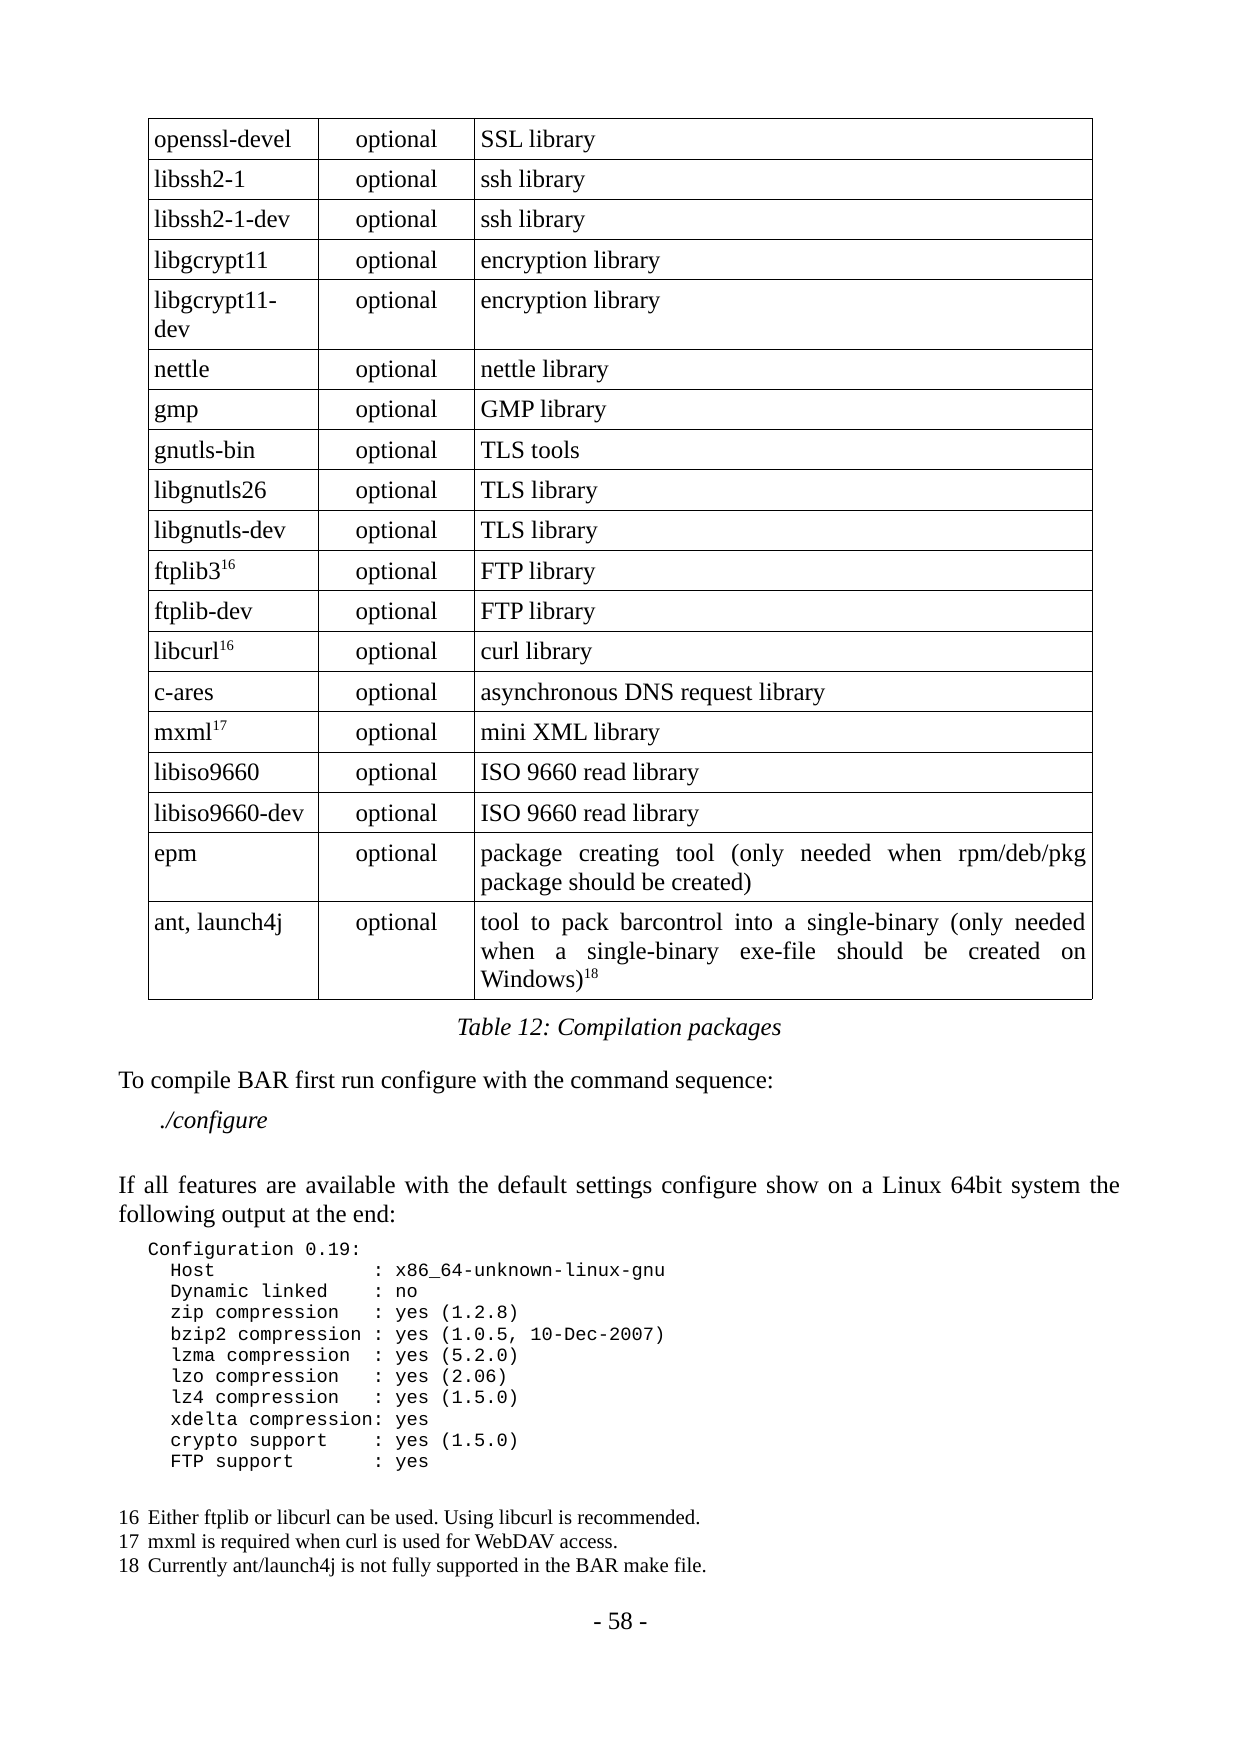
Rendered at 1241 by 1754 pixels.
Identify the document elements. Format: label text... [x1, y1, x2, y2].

table_cell libcurl16 [149, 632, 318, 671]
table_cell optional [319, 753, 474, 792]
table_cell libiso9660 [149, 753, 318, 792]
table_cell ftplib-dev [149, 591, 318, 631]
table_cell ant, launch4j [149, 902, 318, 999]
table_cell libgcrypt11-dev [149, 280, 318, 348]
table_cell optional [319, 712, 474, 752]
table_cell optional [319, 511, 474, 550]
text xdelta compression: yes [148, 1409, 1122, 1431]
table_cell TLS library [475, 511, 1092, 550]
table_cell SSL library [475, 119, 1092, 158]
text zip compression : yes (1.2.8) [148, 1303, 1122, 1324]
table_cell optional [319, 240, 474, 279]
table_cell optional [319, 430, 474, 469]
text crypto support : yes (1.5.0) [148, 1431, 1122, 1452]
table_cell TLS tools [475, 430, 1092, 469]
table_cell mini XML library [475, 712, 1092, 752]
text lz4 compression : yes (1.5.0) [148, 1388, 1122, 1409]
text FTP support : yes [148, 1452, 1122, 1473]
table_cell libssh2-1-dev [149, 200, 318, 239]
table_cell optional [319, 160, 474, 199]
table_cell GMP library [475, 390, 1092, 429]
text If all features are available with the default settings configure show on a Linux 64bit system the following output at the end: [118, 1170, 1122, 1227]
table_cell optional [319, 672, 474, 711]
table_cell libiso9660-dev [149, 793, 318, 832]
table_cell ftplib3 [149, 551, 318, 590]
table_cell TLS library [475, 470, 1092, 510]
text Configuration 0.19: [148, 1239, 1122, 1261]
table_cell optional [319, 119, 474, 158]
table_cell ISO 9660 read library [475, 793, 1092, 832]
table_cell optional [319, 350, 474, 389]
text Host : x86_64-unknown-linux-gnu [148, 1261, 1122, 1282]
table_cell libgcrypt11 [149, 240, 318, 279]
table_cell mxml [149, 712, 318, 752]
table_cell nettle library [475, 350, 1092, 389]
text bzip2 compression : yes (1.0.5, 10-Dec-2007) [148, 1324, 1122, 1346]
table_cell optional [319, 200, 474, 239]
table_cell optional [319, 280, 474, 348]
table_cell optional [319, 470, 474, 510]
text To compile BAR first run configure with the command sequence: [118, 1065, 1122, 1094]
table_cell curl library [475, 632, 1092, 671]
table_cell ssh library [475, 200, 1092, 239]
table_cell libssh2-1 [149, 160, 318, 199]
table_cell libgnutls-dev [149, 511, 318, 550]
text Dynamic linked : no [148, 1282, 1122, 1303]
table_cell openssl-devel [149, 119, 318, 158]
text lzma compression : yes (5.2.0) [148, 1346, 1122, 1367]
table_cell libgnutls26 [149, 470, 318, 510]
table_cell gmp [149, 390, 318, 429]
table_cell encryption library [475, 240, 1092, 279]
table_cell asynchronous DNS request library [475, 672, 1092, 711]
text lzo compression : yes (2.06) [148, 1367, 1122, 1388]
table_cell c-ares [149, 672, 318, 711]
table_cell encryption library [475, 280, 1092, 348]
table_cell optional [319, 390, 474, 429]
table_cell optional [319, 833, 474, 901]
table_cell package creating tool (only needed when rpm/deb/pkg package should be created) [475, 833, 1092, 901]
table_cell optional [319, 793, 474, 832]
table_cell tool to pack barcontrol into a single-binary (only needed when a single-binary exe-file should be created on Windows) [475, 902, 1092, 999]
table_cell optional [319, 902, 474, 999]
table_cell ISO 9660 read library [475, 753, 1092, 792]
table_cell gnutls-bin [149, 430, 318, 469]
table_cell FTP library [475, 551, 1092, 590]
table_cell FTP library [475, 591, 1092, 631]
table_cell optional [319, 551, 474, 590]
table_cell nettle [149, 350, 318, 389]
text Table 12: Compilation packages [118, 1012, 1122, 1040]
table_cell ssh library [475, 160, 1092, 199]
table_cell epm [149, 833, 318, 901]
table_cell optional [319, 632, 474, 671]
table_cell optional [319, 591, 474, 631]
text ./configure [159, 1106, 1122, 1134]
